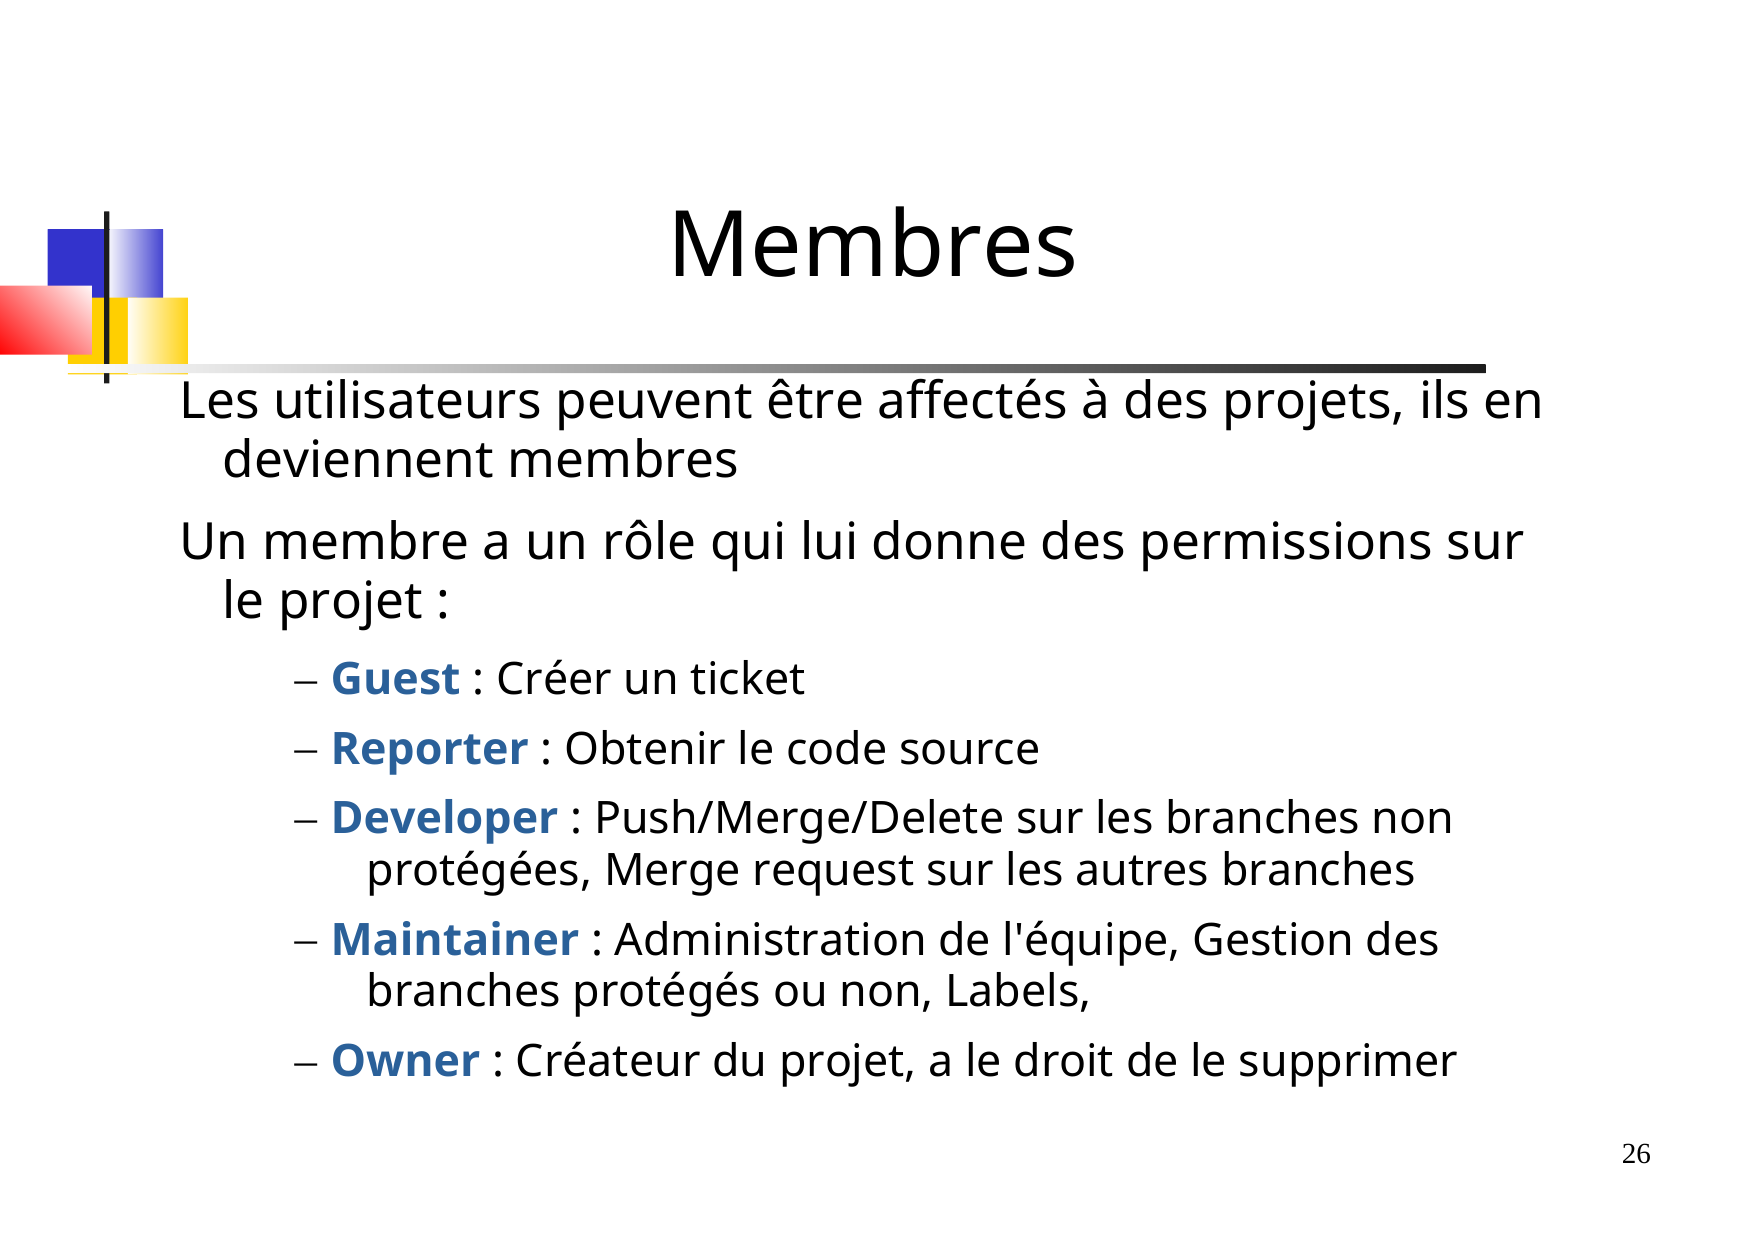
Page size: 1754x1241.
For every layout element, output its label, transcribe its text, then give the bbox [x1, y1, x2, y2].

title Membres [179, 139, 1567, 351]
list Les utilisateurs peuvent être affectés à des projets, ils en deviennent membres Un membre a un rôle qui lui donne des permissions sur le projet : Guest : Créer un ticket Reporter : Obtenir le code source Developer : Push/Merge/Delete sur les branches non protégées, Merge request sur les autres branches Maintainer : Administration de l'équipe, Gestion des branches protégés ou non, Labels, Owner : Créateur du projet, a le droit de le supprimer [179, 371, 1567, 1091]
